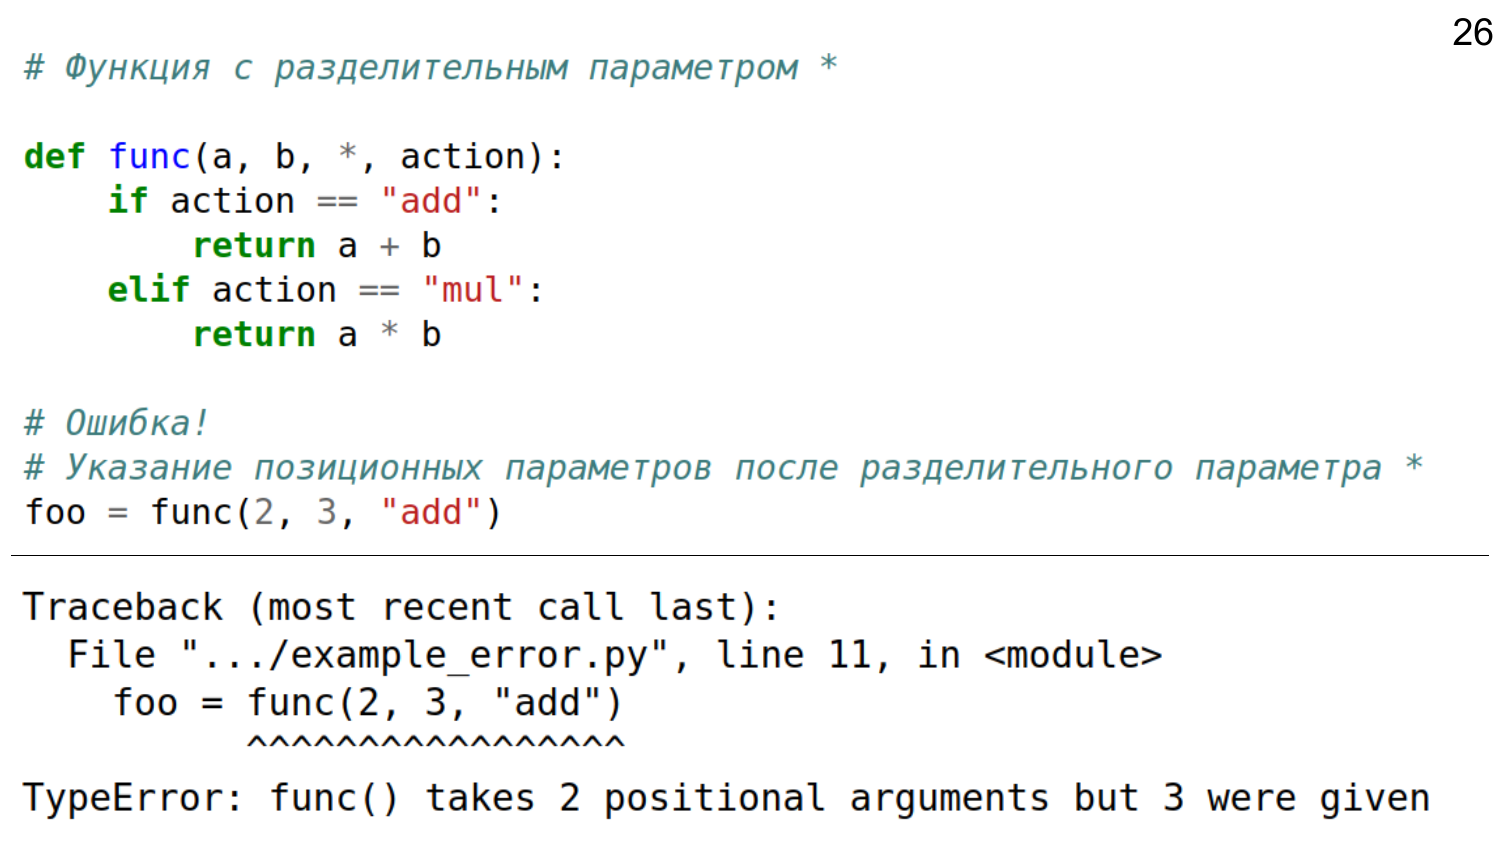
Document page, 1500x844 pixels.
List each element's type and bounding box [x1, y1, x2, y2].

picture [15, 35, 1433, 532]
picture [10, 578, 1447, 836]
